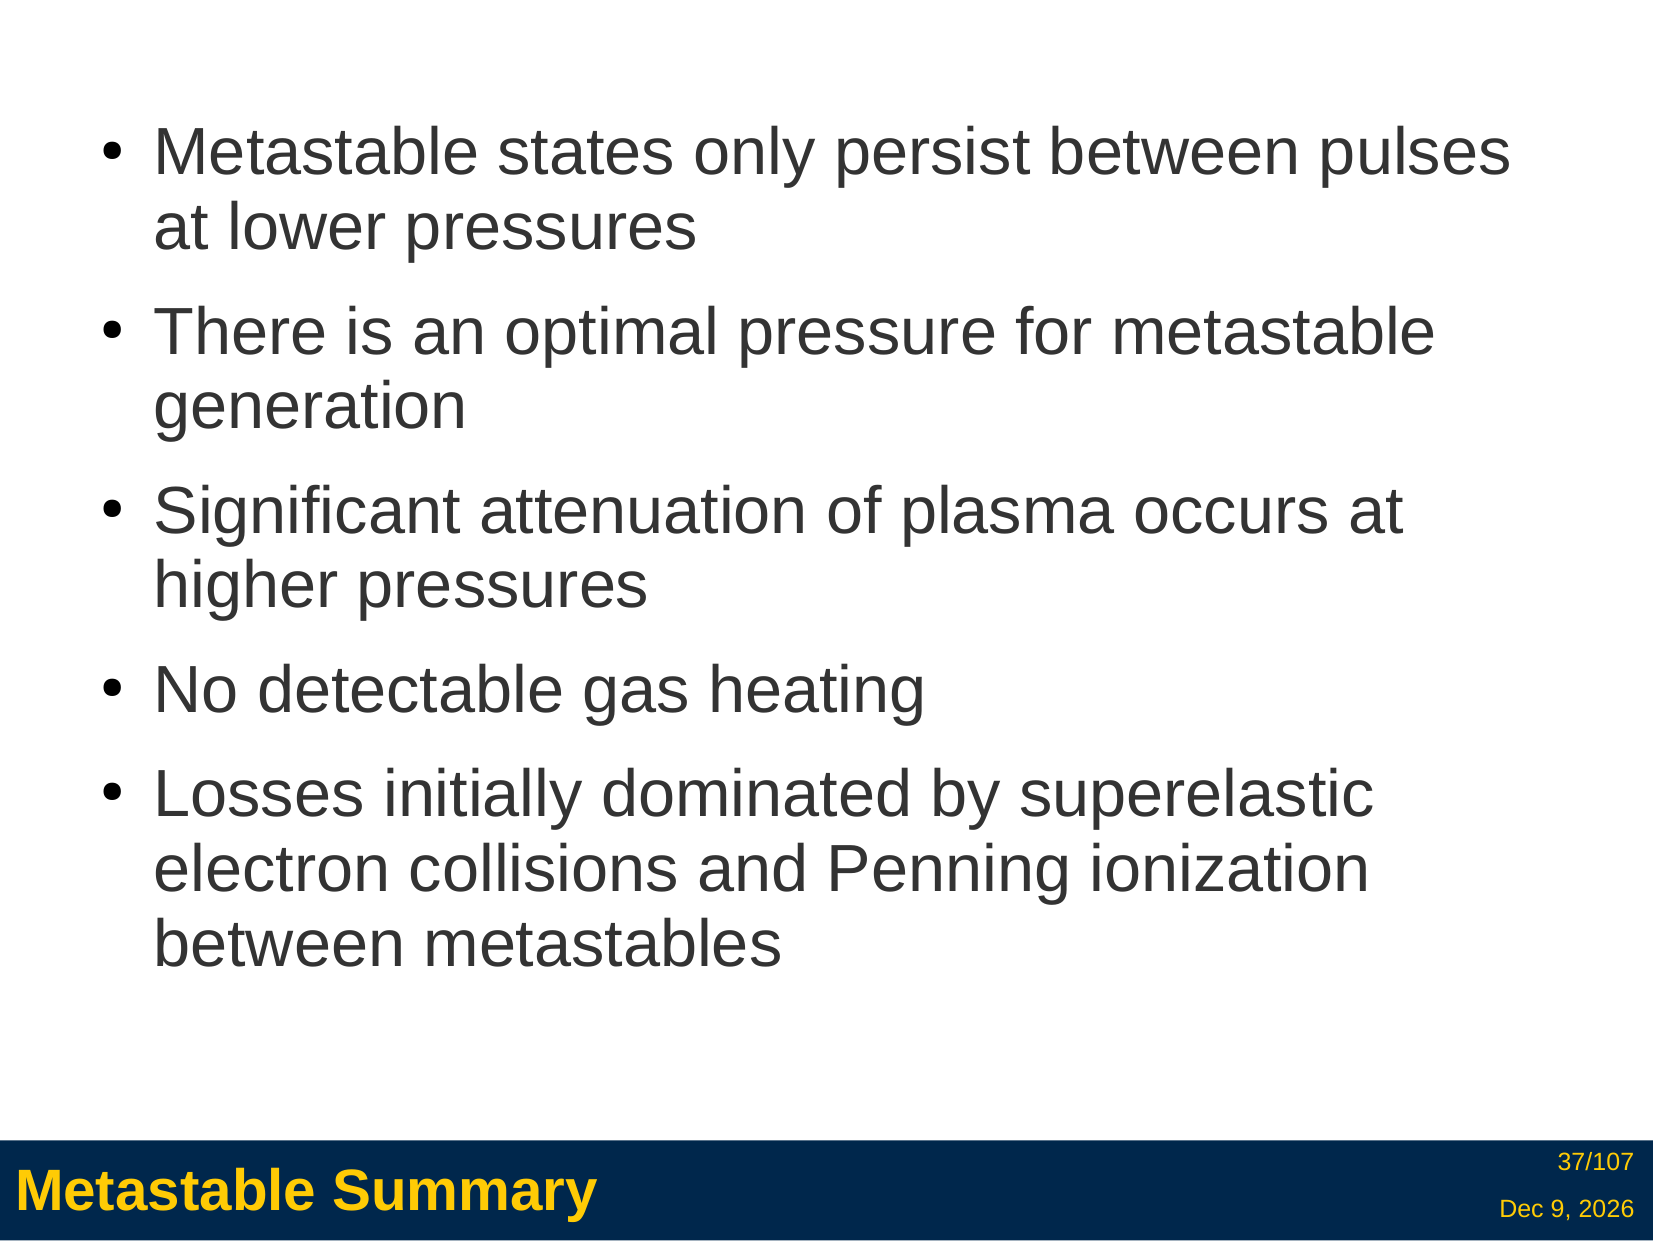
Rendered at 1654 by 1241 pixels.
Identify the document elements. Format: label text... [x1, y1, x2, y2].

list Metastable states only persist between pulses at lower pressures There is an optimal pressure for metastable generation Significant attenuation of plasma occurs at higher pressures No detectable gas heating Losses initially dominated by superelastic electron collisions and Penning ionization between metastables [82, 75, 1571, 1021]
title Metastable Summary [14, 1140, 1380, 1241]
